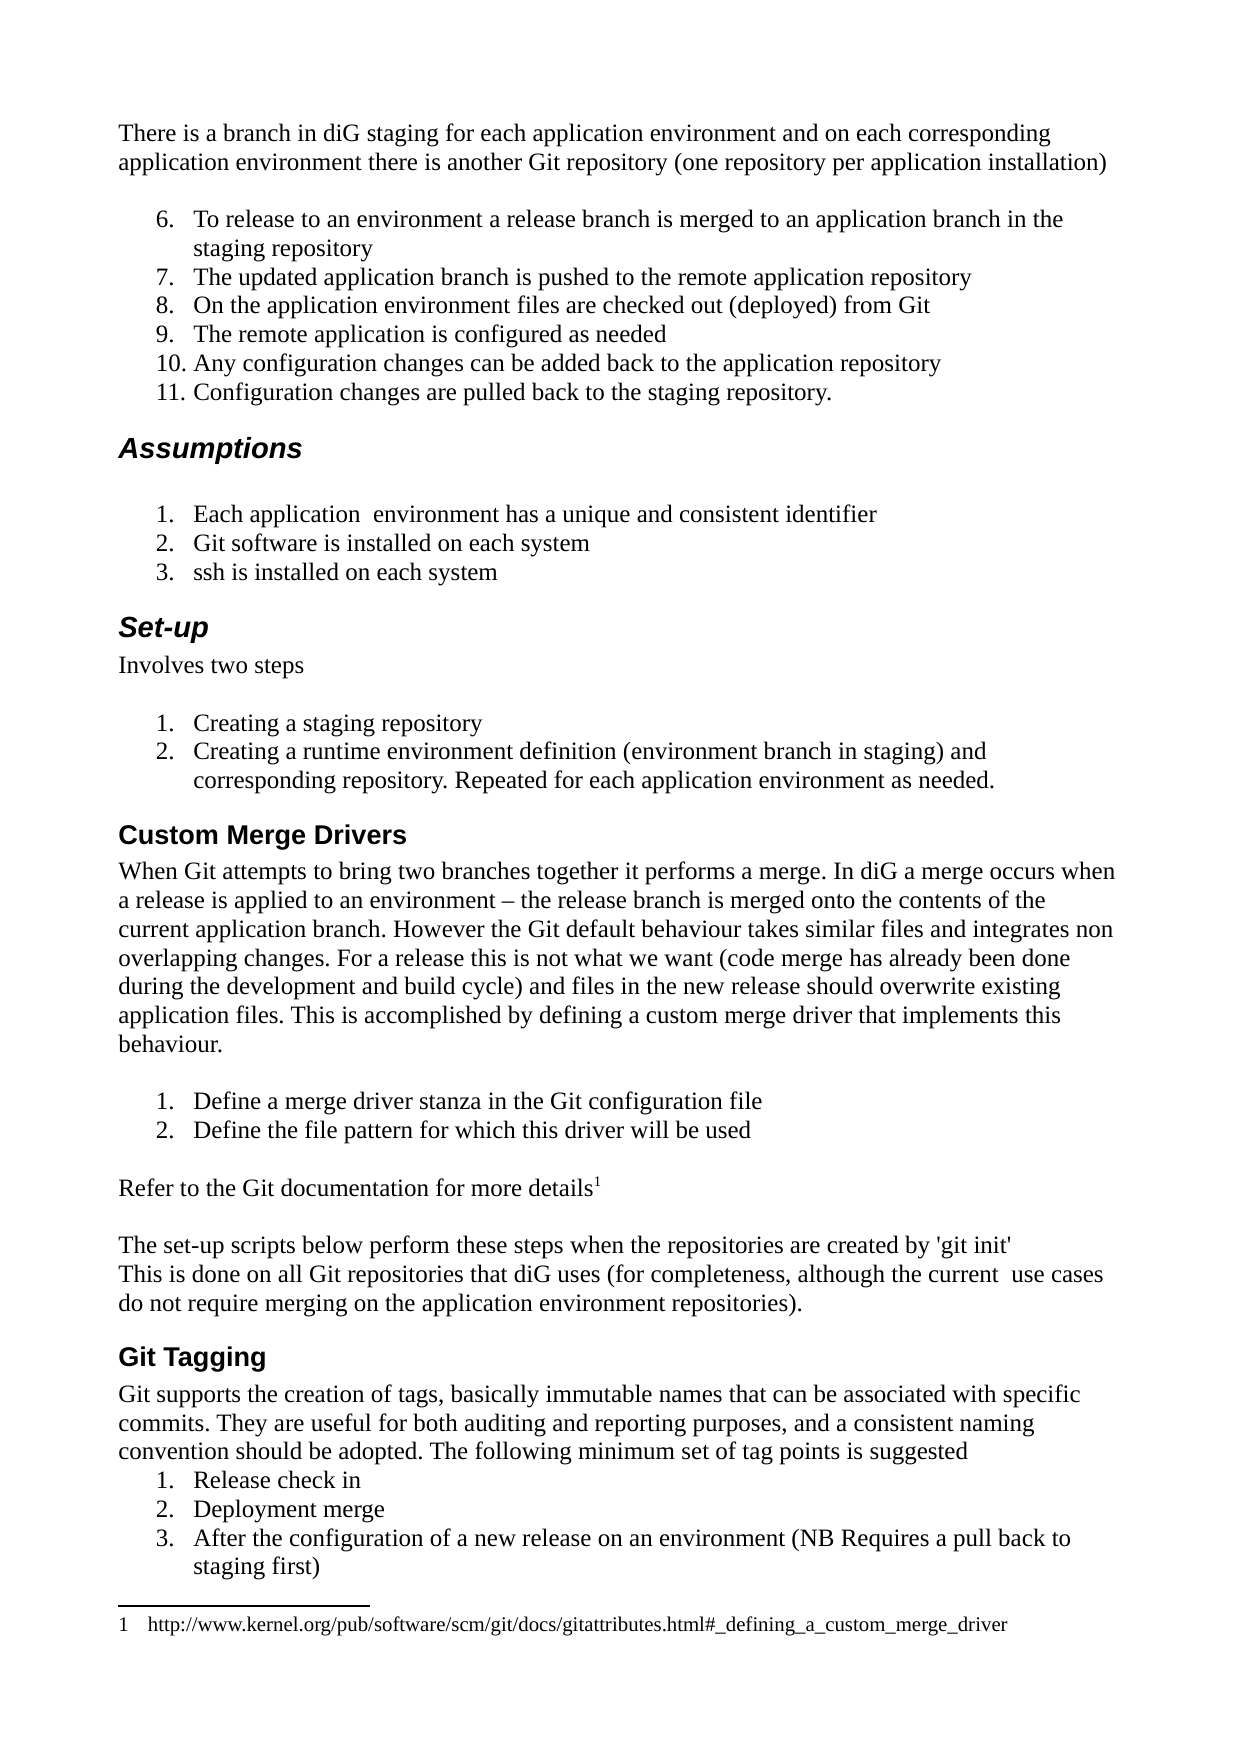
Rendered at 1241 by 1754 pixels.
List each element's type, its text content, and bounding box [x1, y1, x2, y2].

text The set-up scripts below perform these steps when the repositories are created by 'git init' [118, 1230, 1122, 1259]
subtitle Assumptions [118, 431, 1122, 464]
list Configuration changes are pulled back to the staging repository. [156, 377, 1122, 406]
text When Git attempts to bring two branches together it performs a merge. In diG a merge occurs when a release is applied to an environment – the release branch is merged onto the contents of the current application branch. However the Git default behaviour takes similar files and integrates non overlapping changes. For a release this is not what we want (code merge has already been done during the development and build cycle) and files in the new release should overwrite existing application files. This is accomplished by defining a custom merge driver that implements this behaviour. [118, 856, 1122, 1058]
list Deployment merge [156, 1494, 1122, 1523]
list Git software is installed on each system [156, 528, 1122, 557]
list Release check in [156, 1465, 1122, 1494]
list After the configuration of a new release on an environment (NB Requires a pull back to staging first) [156, 1523, 1122, 1580]
list Creating a runtime environment definition (environment branch in staging) and corresponding repository. Repeated for each application environment as needed. [156, 736, 1122, 794]
list The updated application branch is pushed to the remote application repository [156, 262, 1122, 291]
text Refer to the Git documentation for more details [118, 1173, 1122, 1201]
subtitle Custom Merge Drivers [118, 819, 1122, 850]
text http://www.kernel.org/pub/software/scm/git/docs/gitattributes.html#_defining_a_custom_merge_driver [118, 1612, 1122, 1636]
list Any configuration changes can be added back to the application repository [156, 348, 1122, 377]
subtitle Git Tagging [118, 1341, 1122, 1373]
text Involves two steps [118, 650, 1122, 679]
text This is done on all Git repositories that diG uses (for completeness, although the current use cases do not require merging on the application environment repositories). [118, 1259, 1122, 1316]
list To release to an environment a release branch is merged to an application branch in the staging repository [156, 204, 1122, 262]
list Define the file pattern for which this driver will be used [156, 1115, 1122, 1144]
list ssh is installed on each system [156, 557, 1122, 585]
subtitle Set-up [118, 610, 1122, 644]
text There is a branch in diG staging for each application environment and on each corresponding application environment there is another Git repository (one repository per application installation) [118, 118, 1122, 176]
list Define a merge driver stanza in the Git configuration file [156, 1086, 1122, 1115]
list On the application environment files are checked out (deployed) from Git [156, 291, 1122, 319]
list The remote application is configured as needed [156, 319, 1122, 348]
text Git supports the creation of tags, basically immutable names that can be associated with specific commits. They are useful for both auditing and reporting purposes, and a consistent naming convention should be adopted. The following minimum set of tag points is suggested [118, 1379, 1122, 1465]
list Creating a staging repository [156, 708, 1122, 736]
list Each application environment has a unique and consistent identifier [156, 499, 1122, 528]
